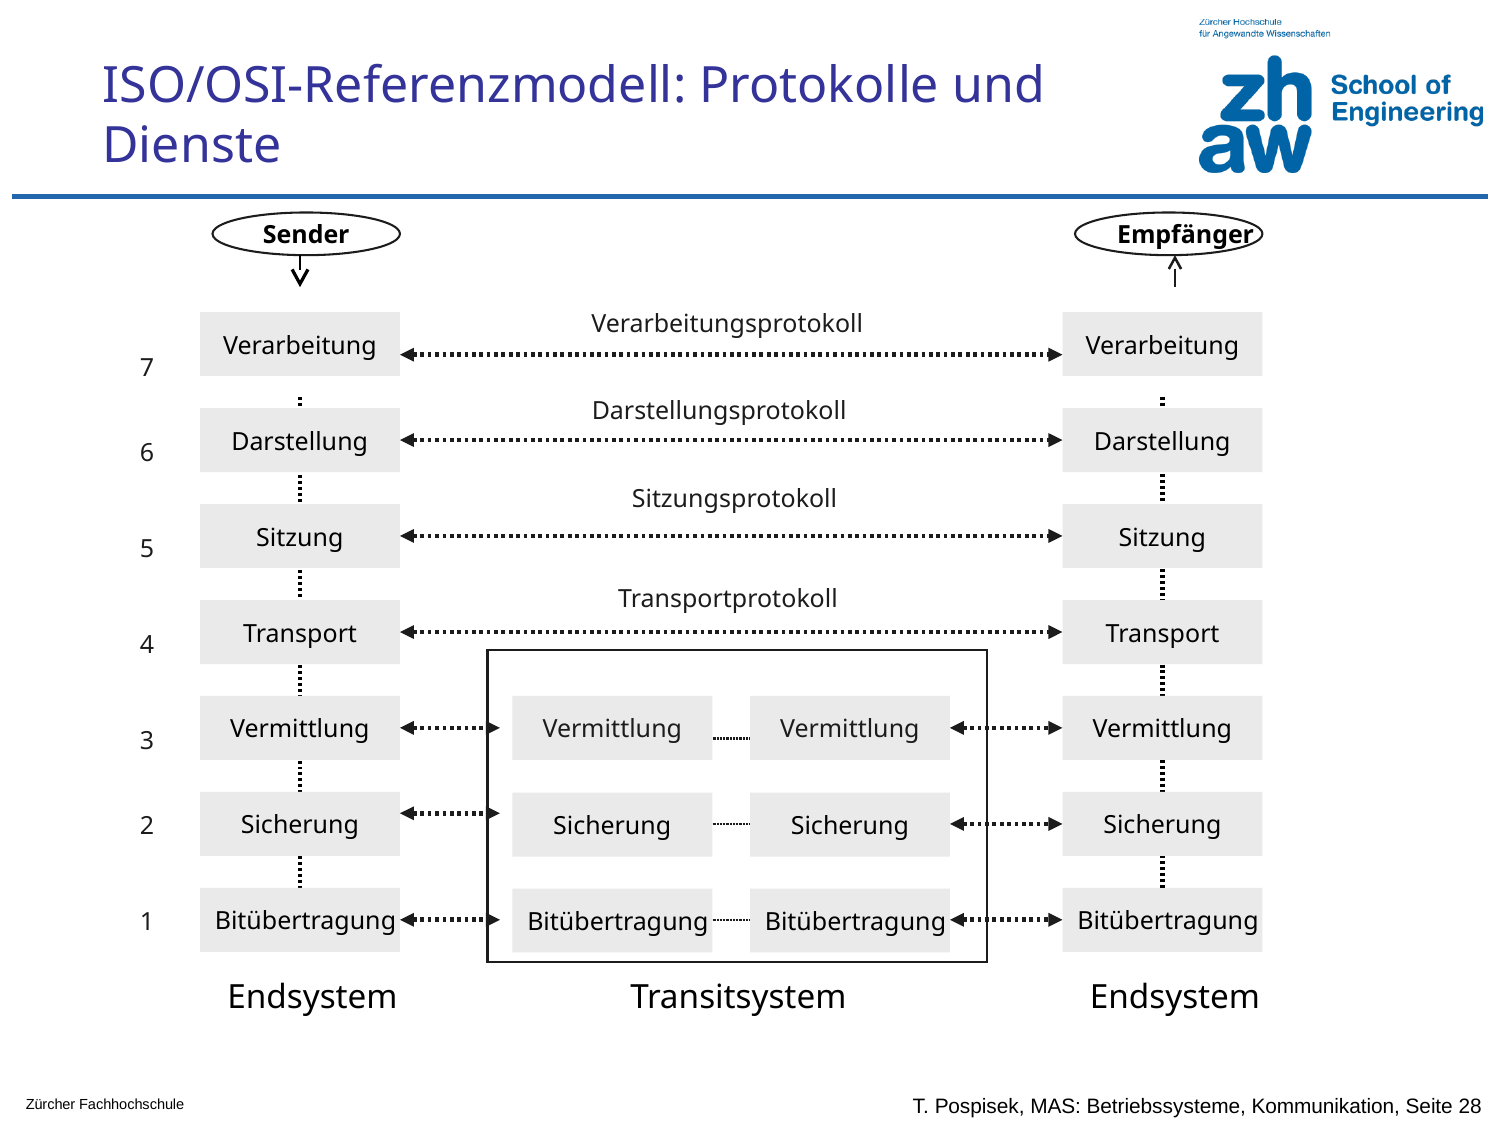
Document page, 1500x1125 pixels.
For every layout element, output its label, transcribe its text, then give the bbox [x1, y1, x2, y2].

text_box Sicherung [512, 792, 713, 857]
text_box Sitzung [1062, 504, 1263, 568]
text_box Bitübertragung [750, 888, 950, 953]
text_box 7 [125, 343, 182, 389]
text_box Vermittlung [1062, 695, 1263, 760]
text_box Darstellung [200, 408, 400, 473]
text_box 3 [125, 717, 182, 762]
text_box Endsystem [212, 967, 413, 1023]
text_box 6 [125, 429, 182, 475]
text_box 4 [125, 621, 182, 667]
text_box Bitübertragung [512, 888, 713, 953]
text_box Sitzungsprotokoll [617, 474, 853, 520]
title ISO/OSI-Referenzmodell: Protokolle und Dienste [87, 42, 1170, 181]
text_box Darstellungsprotokoll [577, 387, 863, 433]
text_box Transitsystem [615, 967, 862, 1023]
text_box Sicherung [200, 791, 400, 856]
text_box 1 [125, 898, 182, 944]
text_box Transport [200, 600, 400, 665]
text_box Transport [1062, 600, 1263, 665]
text_box Vermittlung [750, 695, 950, 760]
text_box Endsystem [1075, 967, 1276, 1023]
text_box Sender [212, 212, 400, 256]
text_box Darstellung [1062, 408, 1263, 473]
text_box Verarbeitungsprotokoll [576, 299, 879, 345]
text_box Verarbeitung [200, 312, 400, 376]
text_box Bitübertragung [1062, 887, 1263, 952]
text_box Sicherung [750, 792, 950, 857]
text_box Vermittlung [512, 695, 713, 760]
picture [1199, 19, 1483, 173]
text_box Bitübertragung [200, 887, 400, 952]
text_box 5 [125, 525, 182, 571]
text_box 2 [125, 802, 182, 848]
text_box Vermittlung [200, 695, 400, 760]
text_box Sicherung [1062, 791, 1263, 856]
text_box Empfänger [1074, 212, 1263, 256]
text_box Transportprotokoll [603, 575, 854, 620]
text_box Sitzung [200, 504, 400, 568]
text_box Verarbeitung [1062, 312, 1263, 376]
text_box [487, 649, 988, 963]
